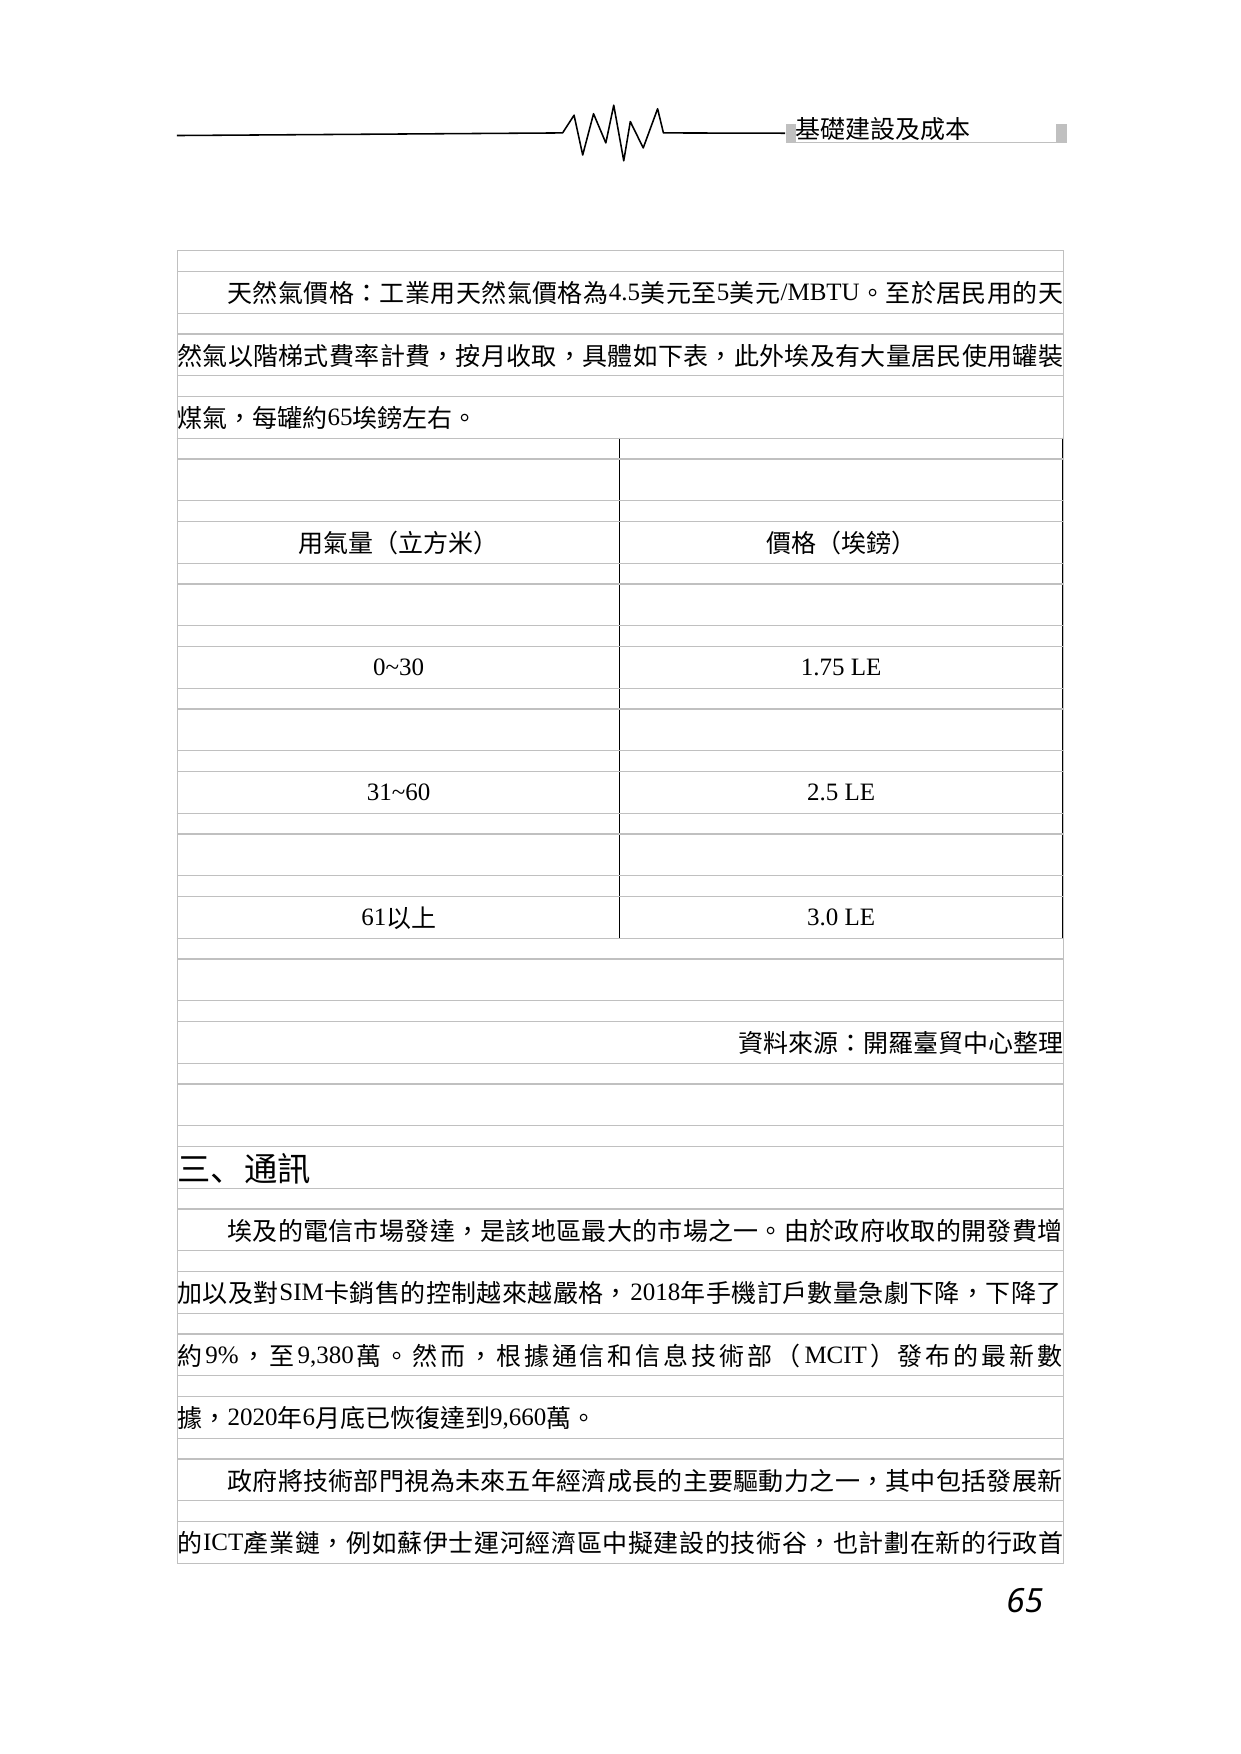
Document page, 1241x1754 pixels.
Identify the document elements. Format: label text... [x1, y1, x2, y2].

table_cell [620, 876, 1062, 896]
table_cell [620, 585, 1062, 625]
table_header 用氣量（立方米） [178, 522, 619, 563]
table_cell [178, 626, 619, 646]
table_cell [178, 564, 619, 583]
table_cell [620, 751, 1062, 771]
table_cell 1.75 LE [620, 647, 1062, 688]
text 據，2020年6月底已恢復達到9,660萬。 [178, 1397, 1063, 1438]
table_cell [620, 626, 1062, 646]
table_cell 2.5 LE [620, 772, 1062, 813]
table_cell [178, 814, 619, 833]
table_header [620, 501, 1062, 521]
text 政府將技術部門視為未來五年經濟成長的主要驅動力之一，其中包括發展新 [178, 1460, 1063, 1500]
text 資料來源：開羅臺貿中心整理 [178, 1022, 1063, 1063]
text [178, 1251, 1063, 1271]
table_cell 31~60 [178, 772, 619, 813]
table_header [178, 439, 619, 458]
table_cell [178, 876, 619, 896]
text 埃及的電信市場發達，是該地區最大的市場之一。由於政府收取的開發費增 [178, 1210, 1063, 1250]
table_header [620, 460, 1062, 500]
text [178, 1189, 1063, 1208]
table_cell [620, 835, 1062, 875]
text 天然氣價格：工業用天然氣價格為4.5美元至5美元/MBTU。至於居民用的天 [178, 272, 1063, 313]
text 煤氣，每罐約65埃鎊左右。 [178, 397, 1063, 438]
table_cell [178, 835, 619, 875]
text [178, 251, 1063, 271]
table_cell [178, 710, 619, 750]
table_cell 0~30 [178, 647, 619, 688]
table_cell [178, 585, 619, 625]
table_header [620, 439, 1062, 458]
table_header 價格（埃鎊） [620, 522, 1062, 563]
text [178, 1314, 1063, 1333]
table_cell 3.0 LE [620, 897, 1062, 938]
text [178, 1001, 1063, 1021]
text [178, 314, 1063, 333]
table_cell [620, 710, 1062, 750]
text 的ICT產業鏈，例如蘇伊士運河經濟區中擬建設的技術谷，也計劃在新的行政首 [178, 1522, 1063, 1563]
table_header [178, 460, 619, 500]
table_cell [620, 689, 1062, 708]
text [178, 1501, 1063, 1521]
table_cell [178, 751, 619, 771]
text 然氣以階梯式費率計費，按月收取，具體如下表，此外埃及有大量居民使用罐裝 [178, 335, 1063, 375]
table_cell [620, 564, 1062, 583]
table_cell [178, 689, 619, 708]
text 約9%，至9,380萬。然而，根據通信和信息技術部（MCIT）發布的最新數 [178, 1335, 1063, 1375]
table_cell [620, 814, 1062, 833]
text [178, 376, 1063, 396]
table_cell 61以上 [178, 897, 619, 938]
text [178, 1126, 1063, 1146]
text [178, 1439, 1063, 1458]
text [178, 1376, 1063, 1396]
table_header [178, 501, 619, 521]
text 三、通訊 [178, 1147, 1063, 1188]
text 加以及對SIM卡銷售的控制越來越嚴格，2018年手機訂戶數量急劇下降，下降了 [178, 1272, 1063, 1313]
